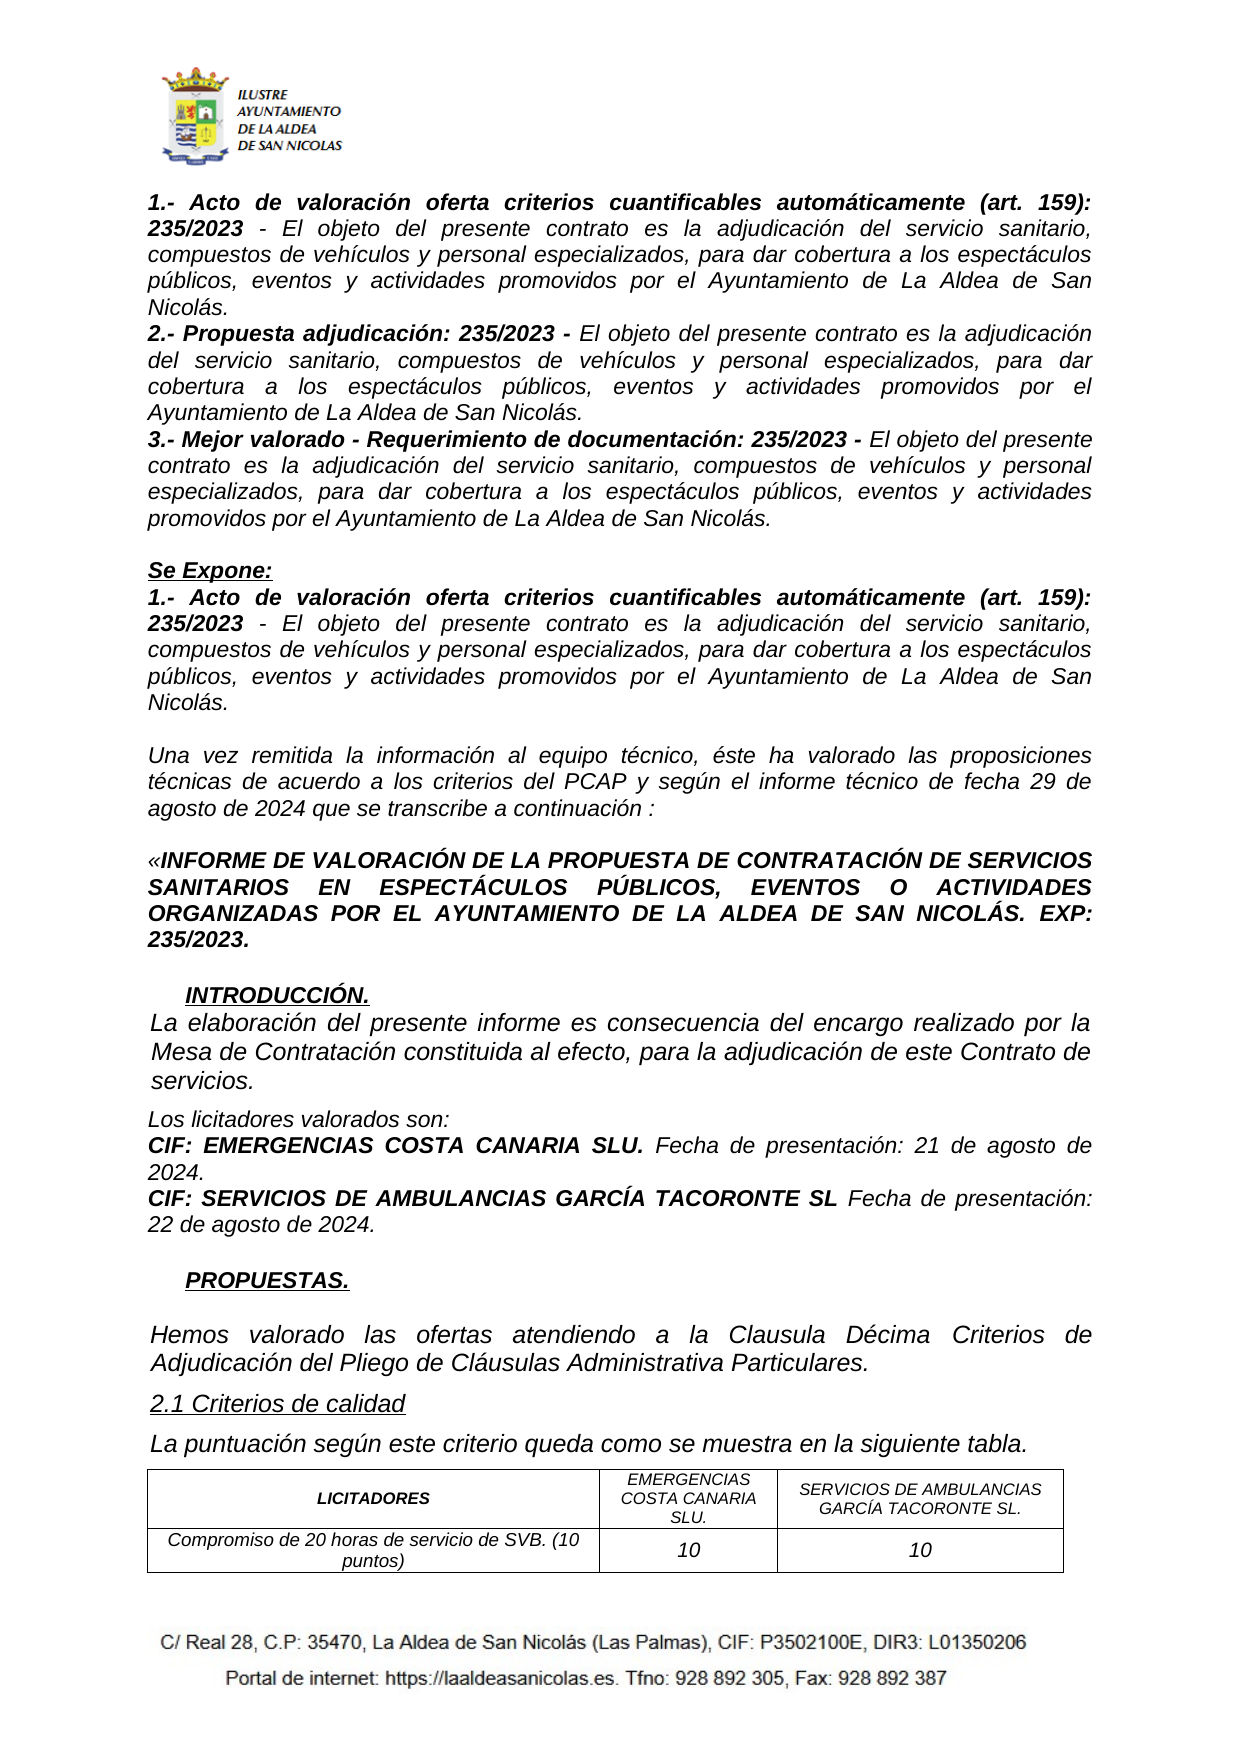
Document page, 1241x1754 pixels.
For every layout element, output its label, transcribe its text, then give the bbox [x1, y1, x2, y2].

text La elaboración del presente informe es consecuencia del encargo realizado por la Mesa de Contratación constituida al efecto, para la adjudicación de este Contrato de servicios. [150, 1008, 1093, 1094]
table_cell 10 [600, 1529, 777, 1572]
table_header EMERGENCIAS COSTA CANARIA SLU. [600, 1470, 777, 1527]
table_header LICITADORES [148, 1470, 599, 1527]
list PROPUESTAS. [185, 1267, 1093, 1293]
text 1.- Acto de valoración oferta criterios cuantificables automáticamente (art. 159): 235/2023 - El objeto del presente contrato es la adjudicación del servicio sanitario, compuestos de vehículos y personal especializados, para dar cobertura a los espectáculos públicos, eventos y actividades promovidos por el Ayuntamiento de La Aldea de San Nicolás. [148, 188, 1093, 320]
table_cell Compromiso de 20 horas de servicio de SVB. (10 puntos) [148, 1529, 599, 1572]
picture [148, 59, 358, 173]
text «INFORME DE VALORACIÓN DE LA PROPUESTA DE CONTRATACIÓN DE SERVICIOS SANITARIOS EN ESPECTÁCULOS PÚBLICOS, EVENTOS O ACTIVIDADES ORGANIZADAS POR EL AYUNTAMIENTO DE LA ALDEA DE SAN NICOLÁS. EXP: 235/2023. [148, 847, 1093, 953]
text Los licitadores valorados son: [148, 1106, 1093, 1132]
text Una vez remitida la información al equipo técnico, éste ha valorado las proposiciones técnicas de acuerdo a los criterios del PCAP y según el informe técnico de fecha 29 de agosto de 2024 que se transcribe a continuación : [148, 742, 1093, 821]
list INTRODUCCIÓN. [185, 982, 1093, 1008]
text 2.- Propuesta adjudicación: 235/2023 - El objeto del presente contrato es la adjudicación del servicio sanitario, compuestos de vehículos y personal especializados, para dar cobertura a los espectáculos públicos, eventos y actividades promovidos por el Ayuntamiento de La Aldea de San Nicolás. [148, 320, 1093, 426]
text Se Expone: [148, 557, 1093, 584]
text 1.- Acto de valoración oferta criterios cuantificables automáticamente (art. 159): 235/2023 - El objeto del presente contrato es la adjudicación del servicio sanitario, compuestos de vehículos y personal especializados, para dar cobertura a los espectáculos públicos, eventos y actividades promovidos por el Ayuntamiento de La Aldea de San Nicolás. [148, 584, 1093, 716]
table_header SERVICIOS DE AMBULANCIAS GARCÍA TACORONTE SL. [778, 1470, 1063, 1527]
text CIF: SERVICIOS DE AMBULANCIAS GARCÍA TACORONTE SL Fecha de presentación: 22 de agosto de 2024. [148, 1185, 1093, 1238]
text 2.1 Criterios de calidad [150, 1388, 1093, 1417]
picture [148, 1626, 1034, 1694]
text CIF: EMERGENCIAS COSTA CANARIA SLU. Fecha de presentación: 21 de agosto de 2024. [148, 1132, 1093, 1185]
text 3.- Mejor valorado - Requerimiento de documentación: 235/2023 - El objeto del presente contrato es la adjudicación del servicio sanitario, compuestos de vehículos y personal especializados, para dar cobertura a los espectáculos públicos, eventos y actividades promovidos por el Ayuntamiento de La Aldea de San Nicolás. [148, 426, 1093, 531]
table_cell 10 [778, 1529, 1063, 1572]
text La puntuación según este criterio queda como se muestra en la siguiente tabla. [150, 1429, 1093, 1457]
text Hemos valorado las ofertas atendiendo a la Clausula Décima Criterios de Adjudicación del Pliego de Cláusulas Administrativa Particulares. [150, 1319, 1093, 1377]
